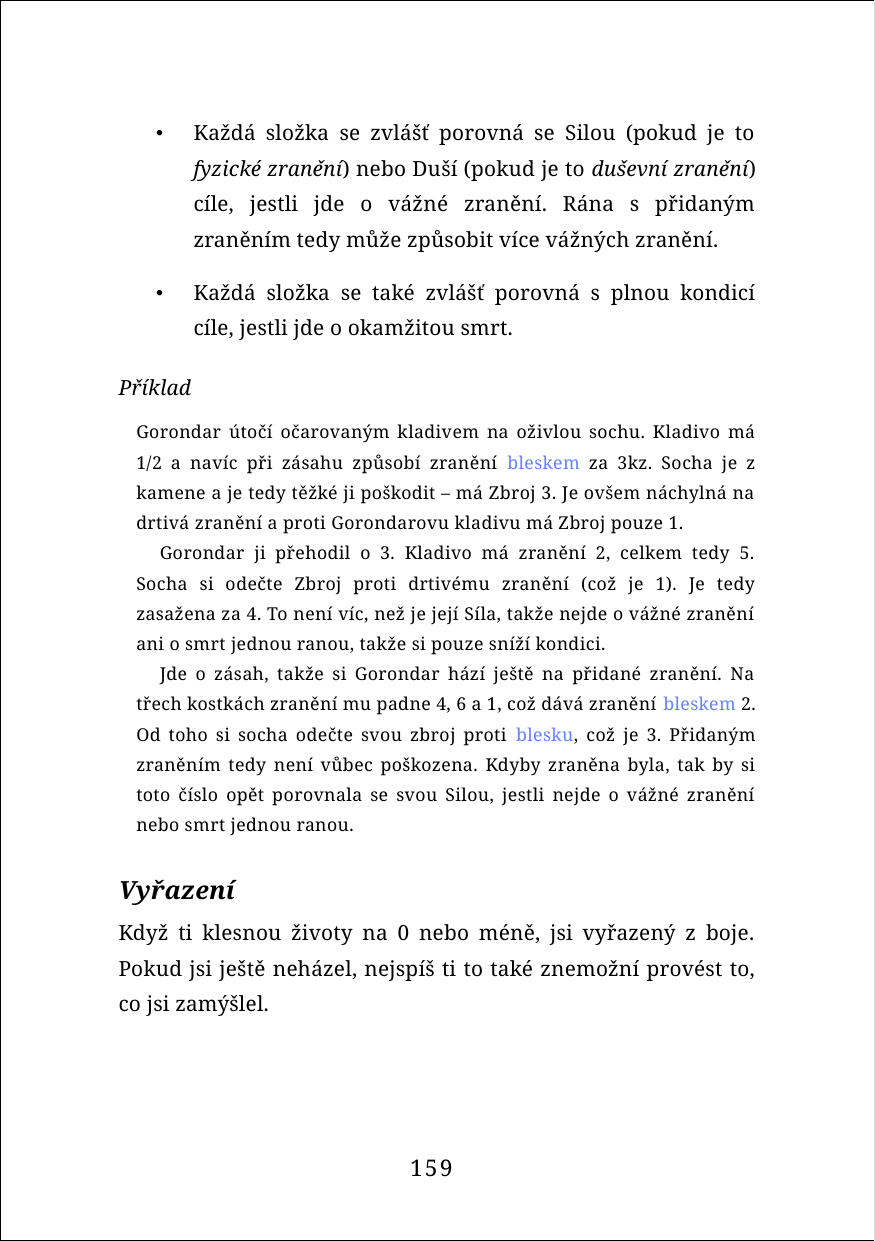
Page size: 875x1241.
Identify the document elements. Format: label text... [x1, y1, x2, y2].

list Každá složka se zvlášť porovná se Silou (pokud je to fyzické zranění) nebo Duší (pokud je to duševní zranění) cíle, jestli jde o vážné zranění. Rána s přidaným zraněním tedy může způsobit více vážných zranění. [156, 118, 756, 253]
text Příklad [118, 373, 756, 401]
subtitle Vyřazení [118, 872, 756, 906]
list Každá složka se také zvlášť porovná s plnou kondicí cíle, jestli jde o okamžitou smrt. [156, 278, 756, 342]
text Když ti klesnou životy na 0 nebo méně, jsi vyřazený z boje. Pokud jsi ještě neházel, nejspíš ti to také znemožní provést to, co jsi zamýšlel. [118, 918, 756, 1018]
text Gorondar útočí očarovaným kladivem na oživlou sochu. Kladivo má 1/2 a navíc při zásahu způsobí zranění bleskem za 3kz. Socha je z kamene a je tedy těžké ji poškodit – má Zbroj 3. Je ovšem náchylná na drtivá zranění a proti Gorondarovu kladivu má Zbroj pouze 1. Gorondar ji přehodil o 3. Kladivo má zranění 2, celkem tedy 5. Socha si odečte Zbroj proti drtivému zranění (což je 1). Je tedy zasažena za 4. To není víc, než je její Síla, takže nejde o vážné zranění ani o smrt jednou ranou, takže si pouze sníží kondici. Jde o zásah, takže si Gorondar hází ještě na přidané zranění. Na třech kostkách zranění mu padne 4, 6 a 1, což dává zranění bleskem 2. Od toho si socha odečte svou zbroj proti blesku, což je 3. Přidaným zraněním tedy není vůbec poškozena. Kdyby zraněna byla, tak by si toto číslo opět porovnala se svou Silou, jestli nejde o vážné zranění nebo smrt jednou ranou. [136, 420, 756, 837]
